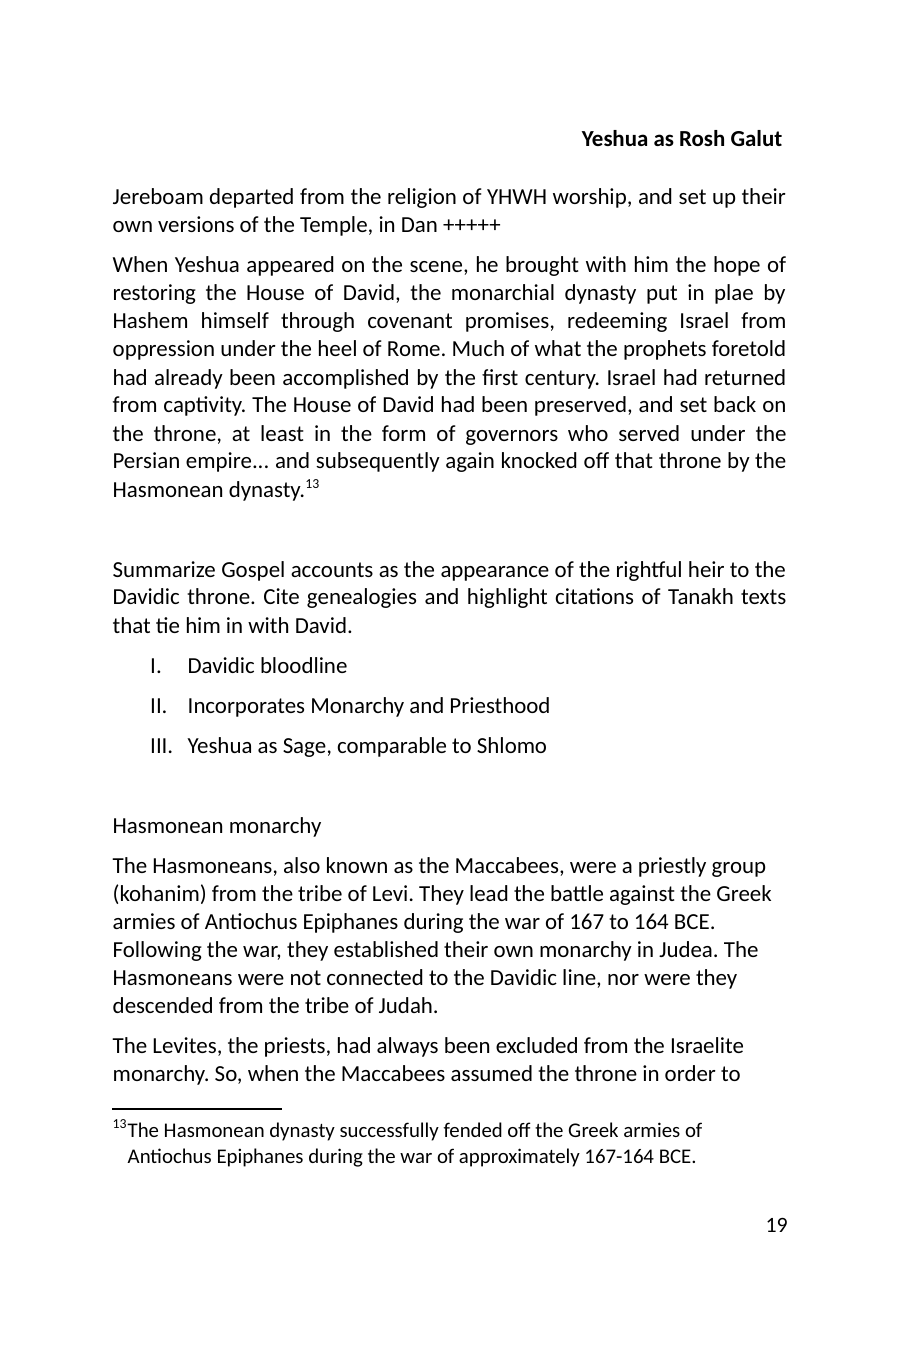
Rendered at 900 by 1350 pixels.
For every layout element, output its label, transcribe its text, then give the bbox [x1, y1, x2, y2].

text The Levites, the priests, had always been excluded from the Israelite monarchy. So, when the Maccabees assumed the throne in order to [112, 1031, 787, 1087]
text When Yeshua appeared on the scene, he brought with him the hope of restoring the House of David, the monarchial dynasty put in plae by Hashem himself through covenant promises, redeeming Israel from oppression under the heel of Rome. Much of what the prophets foretold had already been accomplished by the first century. Israel had returned from captivity. The House of David had been preserved, and set back on the throne, at least in the form of governors who served under the Persian empire... and subsequently again knocked off that throne by the Hasmonean dynasty. [112, 251, 787, 503]
text Summarize Gospel accounts as the appearance of the rightful heir to the Davidic throne. Cite genealogies and highlight citations of Tanakh texts that tie him in with David. [112, 555, 787, 639]
text The Hasmoneans, also known as the Maccabees, were a priestly group (kohanim) from the tribe of Levi. They lead the battle against the Greek armies of Antiochus Epiphanes during the war of 167 to 164 BCE. Following the war, they established their own monarchy in Judea. The Hasmoneans were not connected to the Davidic line, nor were they descended from the tribe of Judah. [112, 851, 787, 1019]
text Jereboam departed from the religion of YHWH worship, and set up their own versions of the Temple, in Dan +++++ [112, 182, 787, 238]
list Yeshua as Sage, comparable to Shlomo [150, 731, 787, 759]
text The Hasmonean dynasty successfully fended off the Greek armies of Antiochus Epiphanes during the war of approximately 167-164 BCE. [112, 1115, 787, 1169]
list Incorporates Monarchy and Priesthood [150, 691, 787, 719]
list Davidic bloodline [150, 651, 787, 679]
text Hasmonean monarchy [112, 811, 787, 839]
